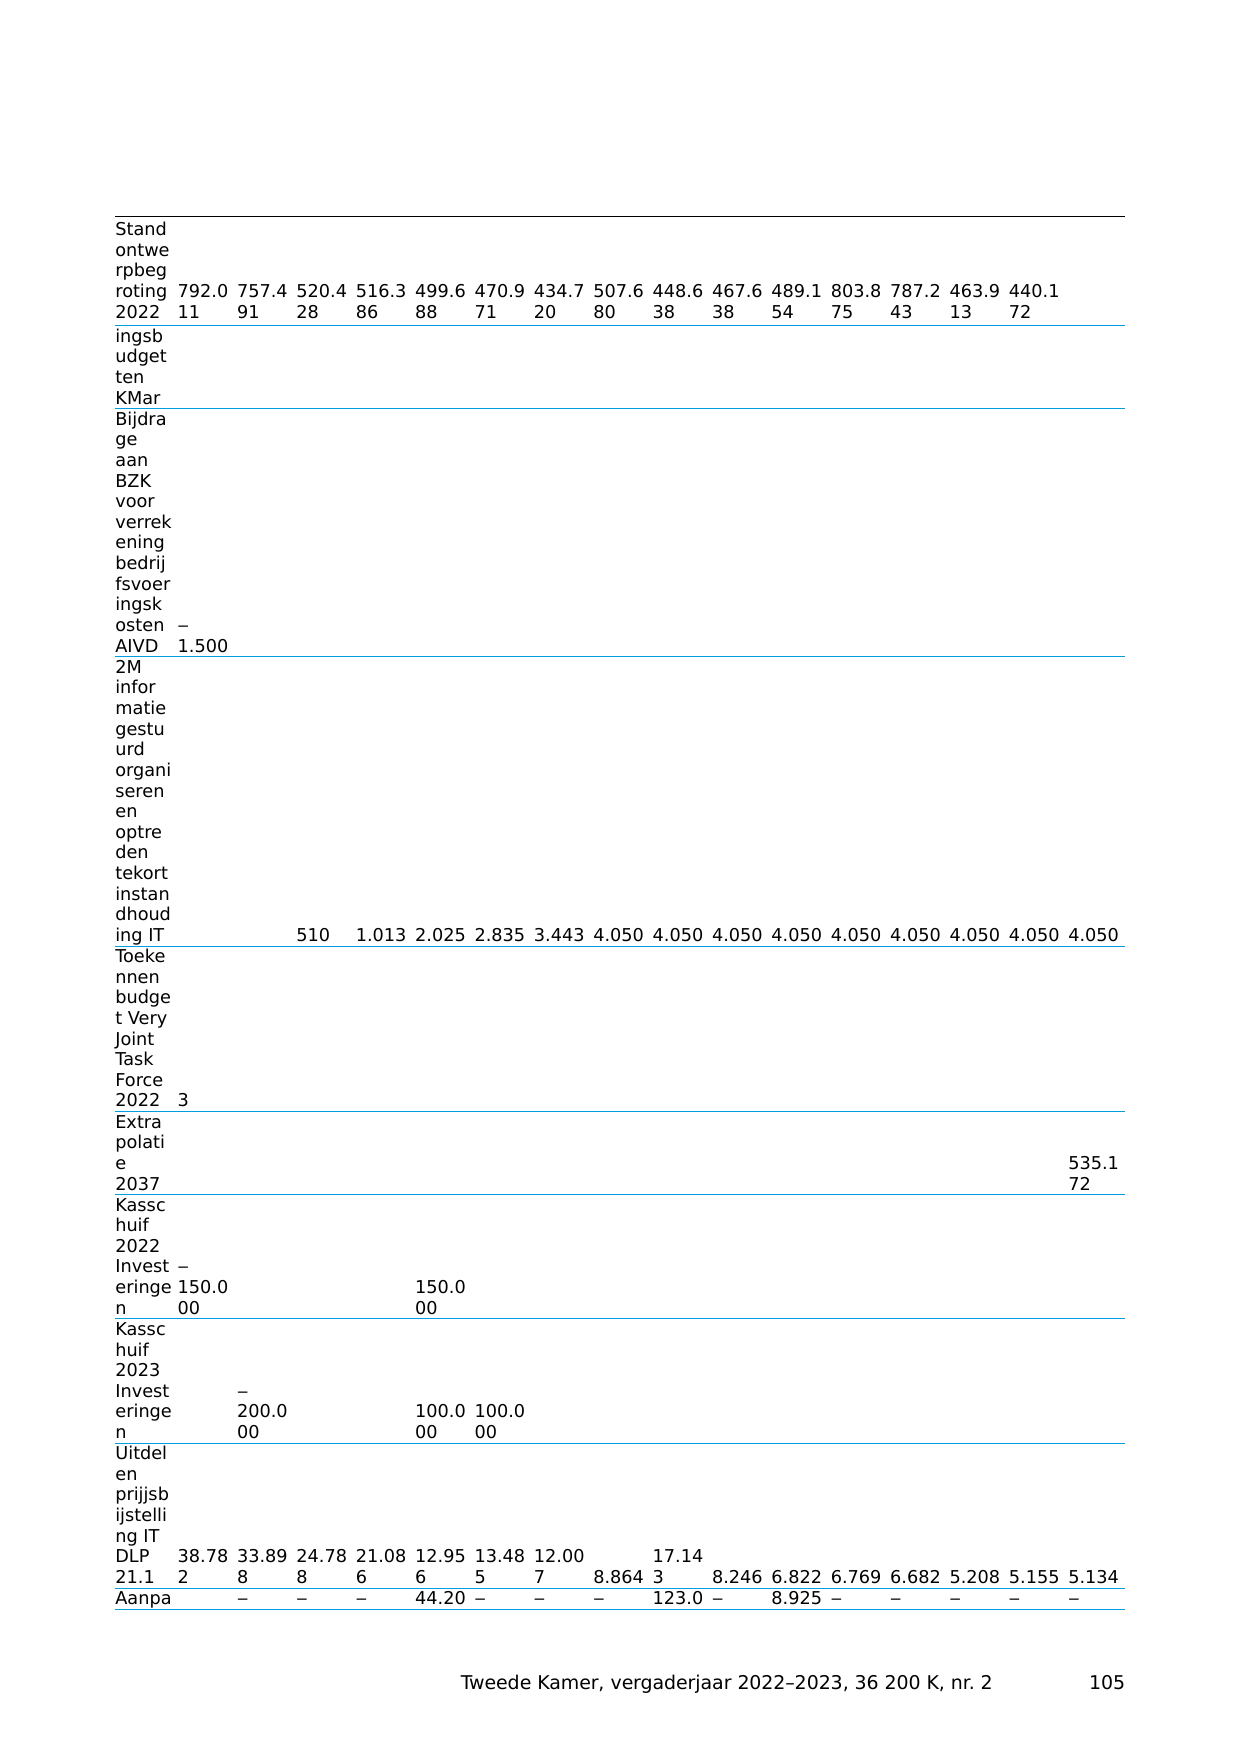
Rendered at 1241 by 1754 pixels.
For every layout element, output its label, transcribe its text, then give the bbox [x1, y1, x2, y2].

table_cell Aanpa [115, 1589, 174, 1609]
table_cell [887, 1319, 946, 1443]
table_cell 4.050 [590, 657, 649, 946]
table_cell [234, 1195, 293, 1318]
table_cell ‒ 1.500 [175, 409, 234, 656]
table_cell [1065, 1319, 1125, 1443]
table_cell ‒ 200.000 [234, 1319, 293, 1443]
table_cell 12.956 [412, 1444, 471, 1587]
table_cell [353, 409, 412, 656]
table_cell [887, 326, 946, 408]
table_cell [353, 1319, 412, 1443]
table_cell [828, 409, 887, 656]
table_cell [234, 1112, 293, 1194]
table_cell [234, 326, 293, 408]
table_cell 4.050 [1065, 657, 1125, 946]
table_cell ‒ [353, 1589, 412, 1609]
table_cell 3.443 [531, 657, 590, 946]
table_cell [175, 1589, 234, 1609]
table_cell 4.050 [709, 657, 768, 946]
table_cell [234, 409, 293, 656]
table_cell 6.769 [828, 1444, 887, 1587]
table_cell [650, 1319, 709, 1443]
table_cell ‒ [1065, 1589, 1125, 1609]
table_cell ‒ [1006, 1589, 1065, 1609]
table_cell [709, 1112, 768, 1194]
table_cell [887, 1195, 946, 1318]
table_cell 13.485 [471, 1444, 531, 1587]
table_cell [946, 947, 1006, 1111]
table_cell ‒ [946, 1589, 1006, 1609]
table_cell [650, 947, 709, 1111]
table_cell ‒ [709, 1589, 768, 1609]
table_cell [590, 1195, 649, 1318]
table_cell 24.788 [293, 1444, 353, 1587]
table_cell [412, 409, 471, 656]
table_cell [1006, 1112, 1065, 1194]
table_cell [1006, 326, 1065, 408]
table_cell [946, 326, 1006, 408]
table_cell 5.208 [946, 1444, 1006, 1587]
table_cell 5.155 [1006, 1444, 1065, 1587]
table_cell [650, 409, 709, 656]
table_cell [234, 947, 293, 1111]
table_cell [768, 1195, 828, 1318]
table_cell [353, 1112, 412, 1194]
table_cell 2M informatiegestuurd organiseren en optreden tekort instandhouding IT [115, 657, 174, 946]
table_cell 535.172 [1065, 1112, 1125, 1194]
table_cell 6.682 [887, 1444, 946, 1587]
table_cell 440.172 [1006, 217, 1065, 325]
table_cell [650, 1195, 709, 1318]
table_cell 792.011 [175, 217, 234, 325]
table_cell 8.864 [590, 1444, 649, 1587]
table_cell 4.050 [650, 657, 709, 946]
table_cell 803.875 [828, 217, 887, 325]
table_cell [1065, 947, 1125, 1111]
table_cell Toekennen budget Very Joint Task Force 2022 [115, 947, 174, 1111]
table_cell [590, 409, 649, 656]
table_cell [946, 1112, 1006, 1194]
table_cell 510 [293, 657, 353, 946]
table_cell 507.680 [590, 217, 649, 325]
table_cell [590, 947, 649, 1111]
table_cell [293, 1195, 353, 1318]
table_cell [768, 947, 828, 1111]
table_cell [828, 947, 887, 1111]
table_cell [1006, 1195, 1065, 1318]
table_cell [471, 1195, 531, 1318]
table_cell ‒ [471, 1589, 531, 1609]
table_cell 489.154 [768, 217, 828, 325]
table_cell [887, 1112, 946, 1194]
table_cell [946, 1319, 1006, 1443]
table_cell [709, 947, 768, 1111]
table_cell [887, 409, 946, 656]
table_cell 1.013 [353, 657, 412, 946]
table_cell [531, 947, 590, 1111]
table_cell [1065, 409, 1125, 656]
table_cell 5.134 [1065, 1444, 1125, 1587]
table_cell [590, 1112, 649, 1194]
table_cell [471, 1112, 531, 1194]
table_cell 434.720 [531, 217, 590, 325]
table_cell [650, 1112, 709, 1194]
table_cell [175, 326, 234, 408]
table_cell [590, 1319, 649, 1443]
table_cell [828, 1319, 887, 1443]
table_cell ‒ [293, 1589, 353, 1609]
table_cell 21.086 [353, 1444, 412, 1587]
table_header Tabel 42 Artikel 6: IT [115, 191, 1125, 216]
table_cell [175, 1319, 234, 1443]
table_cell 8.925 [768, 1589, 828, 1609]
table_cell 787.243 [887, 217, 946, 325]
table_cell 6.822 [768, 1444, 828, 1587]
table_cell 520.428 [293, 217, 353, 325]
table_cell 33.898 [234, 1444, 293, 1587]
table_cell [293, 409, 353, 656]
table_cell [768, 326, 828, 408]
table_cell [293, 1319, 353, 1443]
table_cell [590, 326, 649, 408]
table_cell ingsbudgetten KMar [115, 326, 174, 408]
table_cell ‒ [828, 1589, 887, 1609]
table_cell ‒ 150.000 [175, 1195, 234, 1318]
table_cell [412, 1112, 471, 1194]
table_cell [709, 326, 768, 408]
table_cell [471, 409, 531, 656]
table_cell 38.782 [175, 1444, 234, 1587]
table_cell [531, 1195, 590, 1318]
table_cell [709, 1319, 768, 1443]
table_cell [353, 326, 412, 408]
table_cell 123.0 [650, 1589, 709, 1609]
table_cell [471, 947, 531, 1111]
table_cell [1006, 947, 1065, 1111]
table_cell [412, 326, 471, 408]
table_cell 467.638 [709, 217, 768, 325]
table_cell [1065, 326, 1125, 408]
table_cell [531, 1319, 590, 1443]
table_cell 516.386 [353, 217, 412, 325]
table_cell 4.050 [887, 657, 946, 946]
table_cell [471, 326, 531, 408]
table_cell [1006, 409, 1065, 656]
table_cell [828, 326, 887, 408]
table_cell 44.20 [412, 1589, 471, 1609]
table_cell 17.143 [650, 1444, 709, 1587]
table_cell ‒ [887, 1589, 946, 1609]
table_cell 100.000 [412, 1319, 471, 1443]
table_cell [828, 1112, 887, 1194]
table_cell Extrapolatie 2037 [115, 1112, 174, 1194]
table_cell [768, 409, 828, 656]
table_cell 463.913 [946, 217, 1006, 325]
table_cell Uitdelen prijjsbijstelling IT DLP 21.1 [115, 1444, 174, 1587]
table_cell [946, 409, 1006, 656]
table_cell [531, 409, 590, 656]
table_cell 100.000 [471, 1319, 531, 1443]
table_cell ‒ [234, 1589, 293, 1609]
table_cell Bijdrage aan BZK voor verrekening bedrijfsvoeringskosten AIVD [115, 409, 174, 656]
table_cell 4.050 [828, 657, 887, 946]
table_cell [887, 947, 946, 1111]
table_cell [1006, 1319, 1065, 1443]
table_cell 8.246 [709, 1444, 768, 1587]
table_cell [1065, 1195, 1125, 1318]
table_cell [412, 947, 471, 1111]
table_cell [828, 1195, 887, 1318]
table_cell [234, 657, 293, 946]
table_cell [175, 1112, 234, 1194]
table_cell [531, 326, 590, 408]
table_cell 757.491 [234, 217, 293, 325]
table_cell 2.025 [412, 657, 471, 946]
table_cell 499.688 [412, 217, 471, 325]
table_cell ‒ [531, 1589, 590, 1609]
table_cell [531, 1112, 590, 1194]
table_cell Kasschuif 2022 Investeringen [115, 1195, 174, 1318]
table_cell [768, 1112, 828, 1194]
table_cell [175, 657, 234, 946]
table_cell [353, 947, 412, 1111]
table_cell 4.050 [946, 657, 1006, 946]
table_cell 12.007 [531, 1444, 590, 1587]
table_cell [293, 326, 353, 408]
table_cell [709, 1195, 768, 1318]
table_cell [709, 409, 768, 656]
table_cell 448.638 [650, 217, 709, 325]
table_cell [946, 1195, 1006, 1318]
table_cell [650, 326, 709, 408]
table_cell 4.050 [1006, 657, 1065, 946]
table_cell 470.971 [471, 217, 531, 325]
table_cell [353, 1195, 412, 1318]
table_cell [293, 1112, 353, 1194]
table_cell 3 [175, 947, 234, 1111]
table_cell [293, 947, 353, 1111]
table_cell Stand ontwerpbegroting 2022 [115, 217, 174, 325]
table_cell 2.835 [471, 657, 531, 946]
table_cell [1065, 217, 1125, 325]
table_cell Kasschuif 2023 Investeringen [115, 1319, 174, 1443]
table_cell [768, 1319, 828, 1443]
table_cell 4.050 [768, 657, 828, 946]
table_cell 150.000 [412, 1195, 471, 1318]
table_cell ‒ [590, 1589, 649, 1609]
